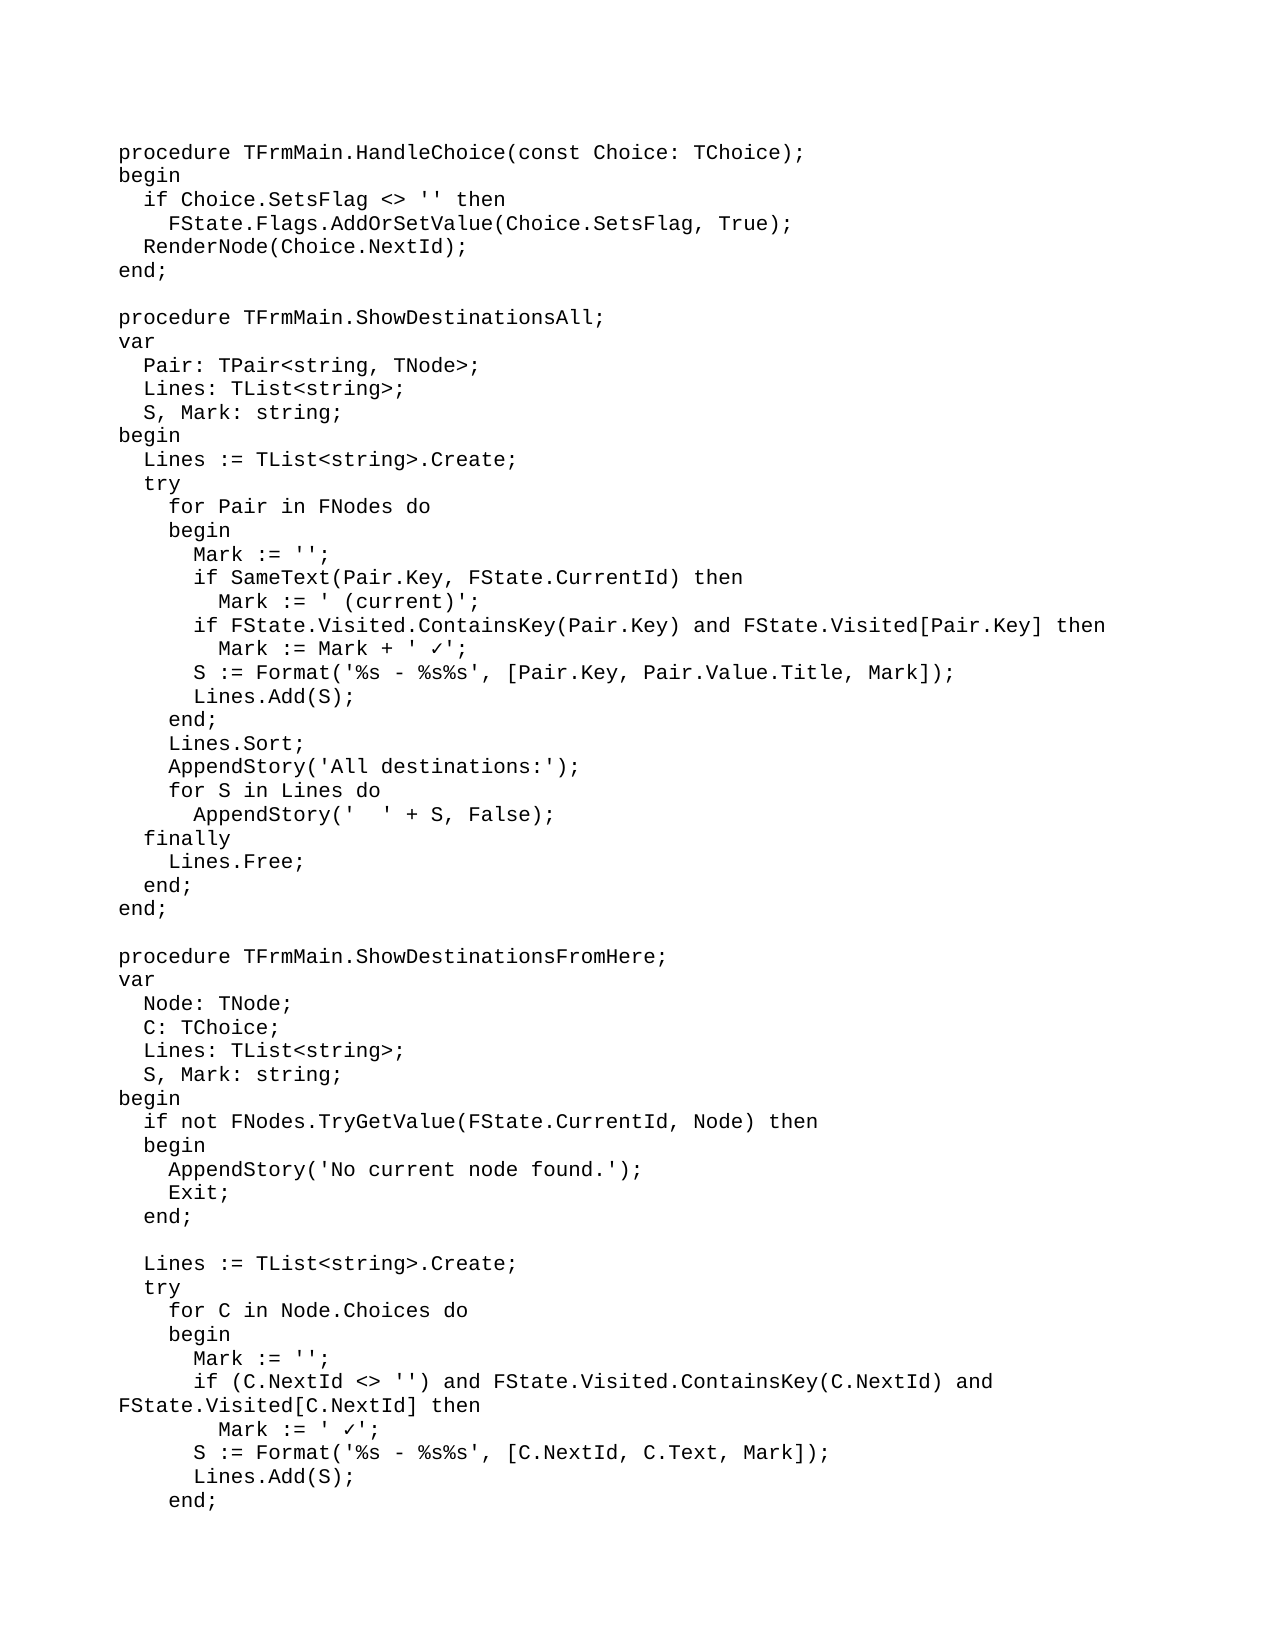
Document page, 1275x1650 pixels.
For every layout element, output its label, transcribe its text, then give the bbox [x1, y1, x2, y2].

text try [118, 1277, 1157, 1300]
text Lines: TList<string>; [118, 1040, 1157, 1064]
text S := Format('%s - %s%s', [C.NextId, C.Text, Mark]); [118, 1442, 1157, 1466]
text if (C.NextId <> '') and FState.Visited.ContainsKey(C.NextId) and FState.Visited[C.NextId] then [118, 1371, 1157, 1419]
text procedure TFrmMain.HandleChoice(const Choice: TChoice); [118, 142, 1157, 165]
text end; [118, 1489, 1157, 1513]
text FState.Flags.AddOrSetValue(Choice.SetsFlag, True); [118, 213, 1157, 236]
text Lines.Sort; [118, 733, 1157, 757]
text if SameText(Pair.Key, FState.CurrentId) then [118, 567, 1157, 591]
text begin [118, 1088, 1157, 1111]
text if not FNodes.TryGetValue(FState.CurrentId, Node) then [118, 1111, 1157, 1135]
text Lines.Add(S); [118, 686, 1157, 709]
text if FState.Visited.ContainsKey(Pair.Key) and FState.Visited[Pair.Key] then [118, 615, 1157, 638]
text RenderNode(Choice.NextId); [118, 236, 1157, 260]
text end; [118, 260, 1157, 284]
text S, Mark: string; [118, 402, 1157, 426]
text var [118, 331, 1157, 354]
text Mark := ''; [118, 544, 1157, 567]
text Lines: TList<string>; [118, 378, 1157, 402]
text if Choice.SetsFlag <> '' then [118, 189, 1157, 213]
text end; [118, 1206, 1157, 1229]
text end; [118, 898, 1157, 922]
text Lines.Free; [118, 851, 1157, 875]
text Mark := ' ✓'; [118, 1419, 1157, 1442]
text Lines := TList<string>.Create; [118, 449, 1157, 473]
text begin [118, 426, 1157, 449]
text procedure TFrmMain.ShowDestinationsFromHere; [118, 946, 1157, 969]
text Lines := TList<string>.Create; [118, 1253, 1157, 1277]
text Pair: TPair<string, TNode>; [118, 354, 1157, 378]
text Lines.Add(S); [118, 1466, 1157, 1489]
text Mark := Mark + ' ✓'; [118, 638, 1157, 662]
text for Pair in FNodes do [118, 496, 1157, 520]
text S := Format('%s - %s%s', [Pair.Key, Pair.Value.Title, Mark]); [118, 662, 1157, 686]
text Exit; [118, 1182, 1157, 1206]
text end; [118, 875, 1157, 898]
text begin [118, 520, 1157, 544]
text for C in Node.Choices do [118, 1300, 1157, 1324]
text S, Mark: string; [118, 1064, 1157, 1088]
text try [118, 473, 1157, 496]
text end; [118, 709, 1157, 733]
text Mark := ''; [118, 1348, 1157, 1371]
text begin [118, 1135, 1157, 1158]
text Node: TNode; [118, 993, 1157, 1017]
text C: TChoice; [118, 1017, 1157, 1040]
text Mark := ' (current)'; [118, 591, 1157, 615]
text AppendStory(' ' + S, False); [118, 804, 1157, 827]
text AppendStory('No current node found.'); [118, 1158, 1157, 1182]
text AppendStory('All destinations:'); [118, 757, 1157, 780]
text for S in Lines do [118, 780, 1157, 804]
text begin [118, 165, 1157, 189]
text procedure TFrmMain.ShowDestinationsAll; [118, 307, 1157, 331]
text begin [118, 1324, 1157, 1348]
text var [118, 969, 1157, 993]
text finally [118, 827, 1157, 851]
